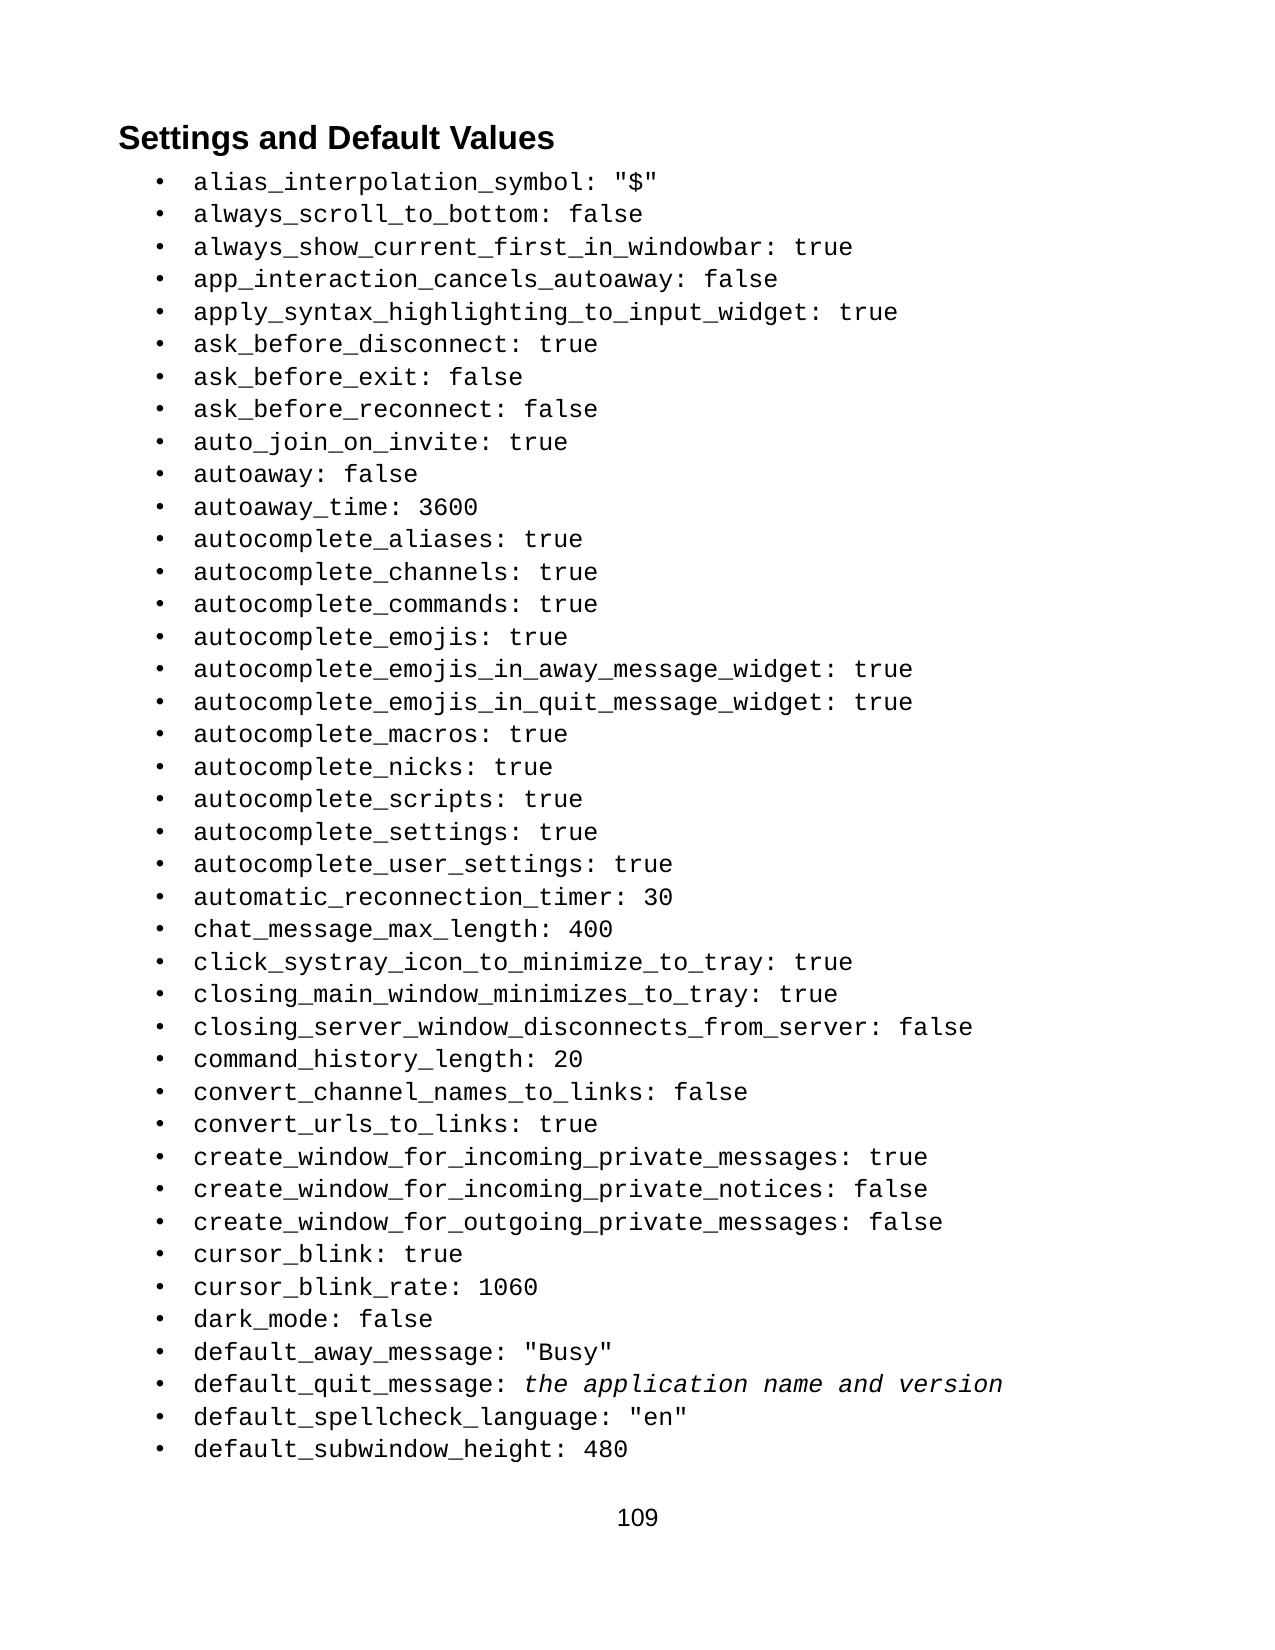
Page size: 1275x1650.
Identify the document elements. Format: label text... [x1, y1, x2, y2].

list autocomplete_settings: true [156, 819, 1157, 847]
list autocomplete_macros: true [156, 722, 1157, 750]
list autocomplete_scripts: true [156, 787, 1157, 815]
list autocomplete_emojis_in_away_message_widget: true [156, 657, 1157, 685]
list default_away_message: "Busy" [156, 1339, 1157, 1367]
list autocomplete_channels: true [156, 559, 1157, 587]
list ask_before_disconnect: true [156, 332, 1157, 360]
list command_history_length: 20 [156, 1047, 1157, 1075]
list autocomplete_emojis_in_quit_message_widget: true [156, 689, 1157, 717]
list auto_join_on_invite: true [156, 429, 1157, 457]
subtitle Settings and Default Values [118, 118, 1157, 157]
list alias_interpolation_symbol: "$" [156, 169, 1157, 197]
list autoaway: false [156, 462, 1157, 490]
list autocomplete_user_settings: true [156, 852, 1157, 880]
list autocomplete_nicks: true [156, 754, 1157, 782]
list ask_before_exit: false [156, 364, 1157, 392]
list cursor_blink: true [156, 1242, 1157, 1270]
list autoaway_time: 3600 [156, 494, 1157, 522]
list chat_message_max_length: 400 [156, 917, 1157, 945]
list click_systray_icon_to_minimize_to_tray: true [156, 949, 1157, 977]
list create_window_for_outgoing_private_messages: false [156, 1209, 1157, 1237]
list app_interaction_cancels_autoaway: false [156, 267, 1157, 295]
list closing_server_window_disconnects_from_server: false [156, 1014, 1157, 1042]
list ask_before_reconnect: false [156, 397, 1157, 425]
list default_subwindow_height: 480 [156, 1437, 1157, 1465]
list automatic_reconnection_timer: 30 [156, 884, 1157, 912]
list default_spellcheck_language: "en" [156, 1404, 1157, 1432]
list create_window_for_incoming_private_messages: true [156, 1144, 1157, 1172]
list cursor_blink_rate: 1060 [156, 1274, 1157, 1302]
list convert_urls_to_links: true [156, 1112, 1157, 1140]
list apply_syntax_highlighting_to_input_widget: true [156, 299, 1157, 327]
list autocomplete_commands: true [156, 592, 1157, 620]
list convert_channel_names_to_links: false [156, 1079, 1157, 1107]
list always_show_current_first_in_windowbar: true [156, 234, 1157, 262]
list dark_mode: false [156, 1307, 1157, 1335]
list autocomplete_emojis: true [156, 624, 1157, 652]
list always_scroll_to_bottom: false [156, 202, 1157, 230]
list default_quit_message: the application name and version [156, 1372, 1157, 1400]
list autocomplete_aliases: true [156, 527, 1157, 555]
list closing_main_window_minimizes_to_tray: true [156, 982, 1157, 1010]
list create_window_for_incoming_private_notices: false [156, 1177, 1157, 1205]
